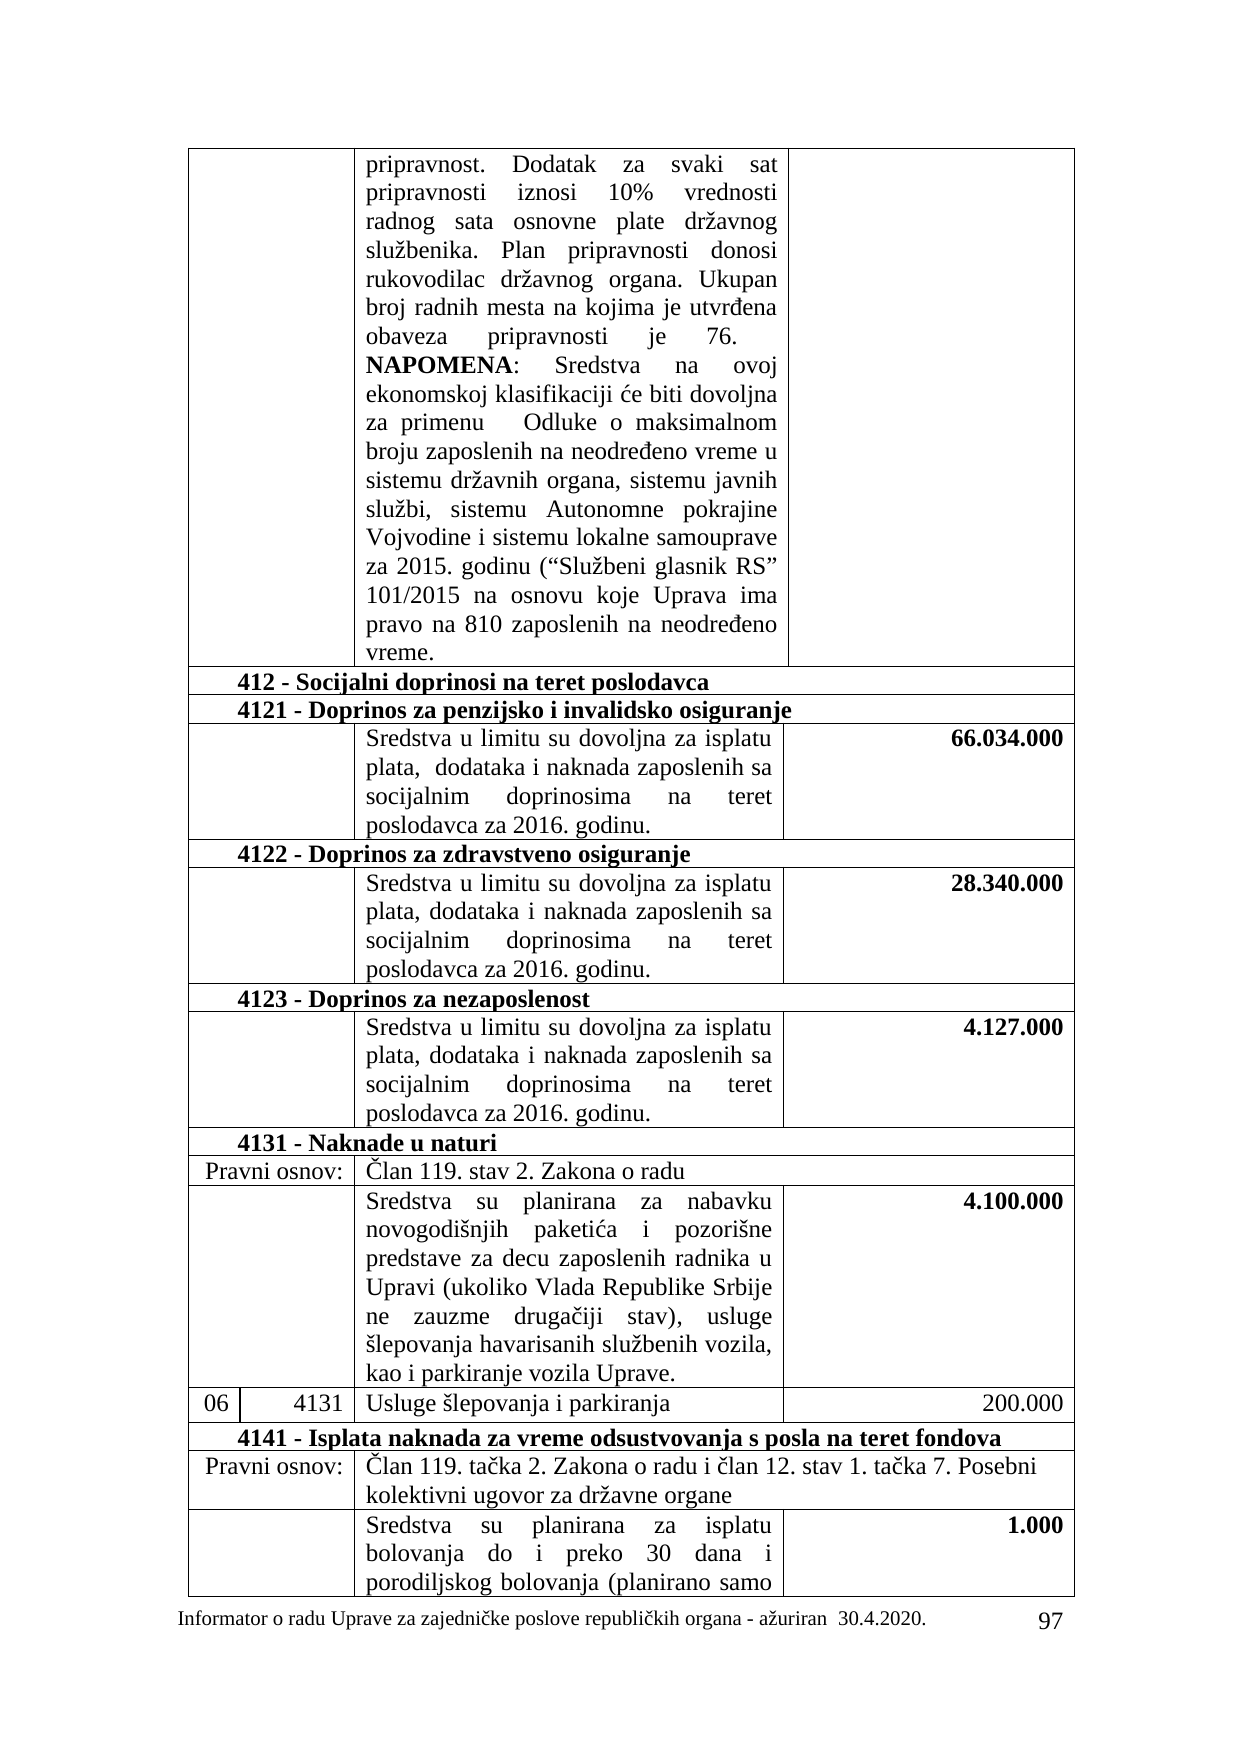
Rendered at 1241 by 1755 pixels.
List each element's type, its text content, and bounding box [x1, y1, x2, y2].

table_cell Sredstva u limitu su dovolјna za isplatu plata, dodataka i naknada zaposlenih sa socijalnim doprinosima na teret poslodavca za 2016. godinu. [355, 724, 783, 838]
table_cell 4141 - Isplata naknada za vreme odsustvovanja s posla na teret fondova [189, 1423, 1074, 1450]
table_cell Sredstva u limitu su dovolјna za isplatu plata, dodataka i naknada zaposlenih sa socijalnim doprinosima na teret poslodavca za 2016. godinu. [355, 868, 783, 983]
table_cell Usluge šlepovanja i parkiranja [355, 1388, 783, 1422]
table_cell 4.127.000 [784, 1012, 1074, 1127]
table_cell 200.000 [784, 1388, 1074, 1422]
table_cell [189, 868, 354, 983]
table_cell [789, 149, 1074, 666]
table_cell Član 119. tačka 2. Zakona o radu i član 12. stav 1. tačka 7. Posebni kolektivni ugovor za državne organe [355, 1451, 1074, 1509]
table_cell Član 119. stav 2. Zakona o radu [355, 1156, 1074, 1185]
table_cell [189, 1012, 354, 1127]
table_cell Sredstva su planirana za isplatu bolovanja do i preko 30 dana i porodilјskog bolovanja (planirano samo [355, 1510, 783, 1596]
table_cell Sredstva u limitu su dovolјna za isplatu plata, dodataka i naknada zaposlenih sa socijalnim doprinosima na teret poslodavca za 2016. godinu. [355, 1012, 783, 1127]
table_cell 4123 - Doprinos za nezaposlenost [189, 984, 1074, 1011]
table_cell [189, 1186, 354, 1387]
table_cell 412 - Socijalni doprinosi na teret poslodavca [189, 667, 1074, 694]
table_cell pripravnost. Dodatak za svaki sat pripravnosti iznosi 10% vrednosti radnog sata osnovne plate državnog službenika. Plan pripravnosti donosi rukovodilac državnog organa. Ukupan broj radnih mesta na kojima je utvrđena obaveza pripravnosti je 76. NAPOMENA: Sredstva na ovoj ekonomskoj klasifikaciji će biti dovolјna za primenu Odluke o maksimalnom broju zaposlenih na neodređeno vreme u sistemu državnih organa, sistemu javnih službi, sistemu Autonomne pokrajine Vojvodine i sistemu lokalne samouprave za 2015. godinu (“Službeni glasnik RS” 101/2015 na osnovu koje Uprava ima pravo na 810 zaposlenih na neodređeno vreme. [355, 149, 788, 666]
table_cell [189, 1510, 354, 1596]
table_cell Sredstva su planirana za nabavku novogodišnjih paketića i pozorišne predstave za decu zaposlenih radnika u Upravi (ukoliko Vlada Republike Srbije ne zauzme drugačiji stav), usluge šlepovanja havarisanih službenih vozila, kao i parkiranje vozila Uprave. [355, 1186, 783, 1387]
table_cell 4.100.000 [784, 1186, 1074, 1387]
table_cell 4131 - Naknade u naturi [189, 1128, 1074, 1155]
table_cell 4121 - Doprinos za penzijsko i invalidsko osiguranje [189, 695, 1074, 722]
table_cell 66.034.000 [784, 724, 1074, 838]
table_cell [189, 724, 354, 838]
table_cell 1.000 [784, 1510, 1074, 1596]
table_cell 4122 - Doprinos za zdravstveno osiguranje [189, 840, 1074, 867]
table_cell 4131 [241, 1388, 354, 1422]
table_cell [189, 149, 354, 666]
table_cell 06 [189, 1388, 239, 1422]
table_cell Pravni osnov: [189, 1451, 354, 1509]
table_cell Pravni osnov: [189, 1156, 354, 1185]
table_cell 28.340.000 [784, 868, 1074, 983]
